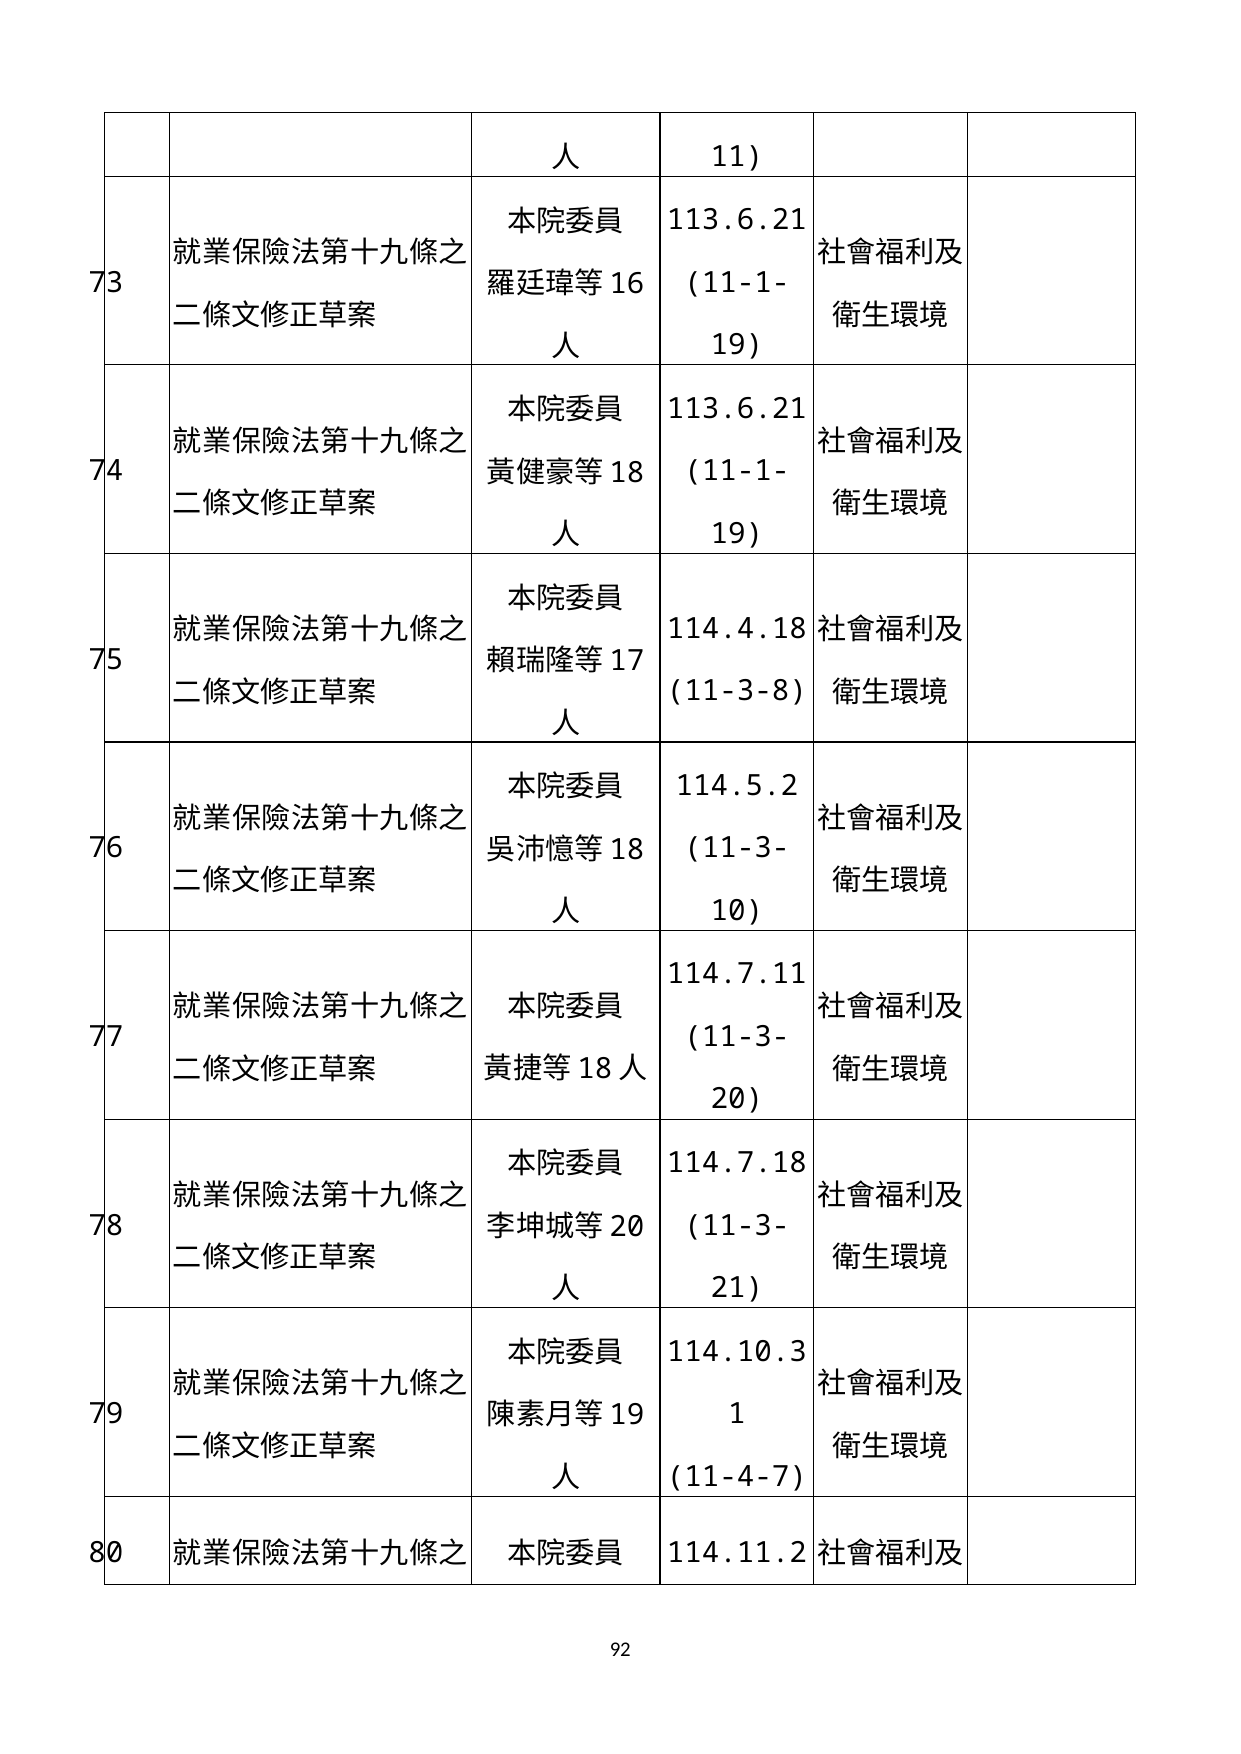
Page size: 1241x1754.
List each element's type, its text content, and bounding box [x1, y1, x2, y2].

table_cell 本院委員 李坤城等20人 [472, 1120, 659, 1307]
table_cell 就業保險法第十九條之二條文修正草案 [170, 1308, 471, 1496]
table_cell 本院委員 陳素月等19人 [472, 1308, 659, 1496]
table_cell 114.10.31 (11-4-7) [661, 1308, 813, 1496]
table_cell [105, 365, 169, 553]
table_cell 社會福利及衛生環境 [814, 931, 967, 1118]
table_cell [968, 177, 1135, 364]
table_cell [968, 1120, 1135, 1307]
table_cell [814, 113, 967, 176]
table_cell 114.11.2 [661, 1497, 813, 1584]
table_cell 就業保險法第十九條之 [170, 1497, 471, 1584]
table_cell [968, 743, 1135, 930]
table_cell [105, 1120, 169, 1307]
table_cell 就業保險法第十九條之二條文修正草案 [170, 1120, 471, 1307]
table_cell 社會福利及衛生環境 [814, 365, 967, 553]
table_cell 社會福利及衛生環境 [814, 177, 967, 364]
table_cell 114.7.11 (11-3-20) [661, 931, 813, 1118]
table_cell 就業保險法第十九條之二條文修正草案 [170, 931, 471, 1118]
table_cell [968, 1497, 1135, 1584]
table_cell [170, 113, 471, 176]
table_cell [105, 113, 169, 176]
table_cell 114.7.18 (11-3-21) [661, 1120, 813, 1307]
table_cell [968, 931, 1135, 1118]
table_cell 就業保險法第十九條之二條文修正草案 [170, 743, 471, 930]
table_cell 11) [661, 113, 813, 176]
table_cell [105, 1308, 169, 1496]
table_cell 社會福利及衛生環境 [814, 1120, 967, 1307]
table_cell 113.6.21 (11-1-19) [661, 365, 813, 553]
table_cell [968, 113, 1135, 176]
table_cell 114.5.2 (11-3-10) [661, 743, 813, 930]
table_cell [105, 554, 169, 741]
table_cell [968, 1308, 1135, 1496]
table_cell 本院委員 黃捷等18人 [472, 931, 659, 1118]
table_cell 社會福利及衛生環境 [814, 554, 967, 741]
table_cell 社會福利及衛生環境 [814, 743, 967, 930]
table_cell 社會福利及 [814, 1497, 967, 1584]
table_cell 本院委員 賴瑞隆等17人 [472, 554, 659, 741]
table_cell [105, 743, 169, 930]
table_cell 就業保險法第十九條之二條文修正草案 [170, 554, 471, 741]
table_cell [105, 1497, 169, 1584]
table_cell 人 [472, 113, 659, 176]
table_cell 114.4.18 (11-3-8) [661, 554, 813, 741]
table_cell 社會福利及衛生環境 [814, 1308, 967, 1496]
table_cell 就業保險法第十九條之二條文修正草案 [170, 177, 471, 364]
table_cell 本院委員 羅廷瑋等16人 [472, 177, 659, 364]
table_cell 本院委員 [472, 1497, 659, 1584]
table_cell [968, 554, 1135, 741]
table_cell 就業保險法第十九條之二條文修正草案 [170, 365, 471, 553]
table_cell 本院委員 黃健豪等18人 [472, 365, 659, 553]
table_cell [968, 365, 1135, 553]
table_cell 本院委員 吳沛憶等18人 [472, 743, 659, 930]
table_cell [105, 177, 169, 364]
table_cell [105, 931, 169, 1118]
table_cell 113.6.21 (11-1-19) [661, 177, 813, 364]
